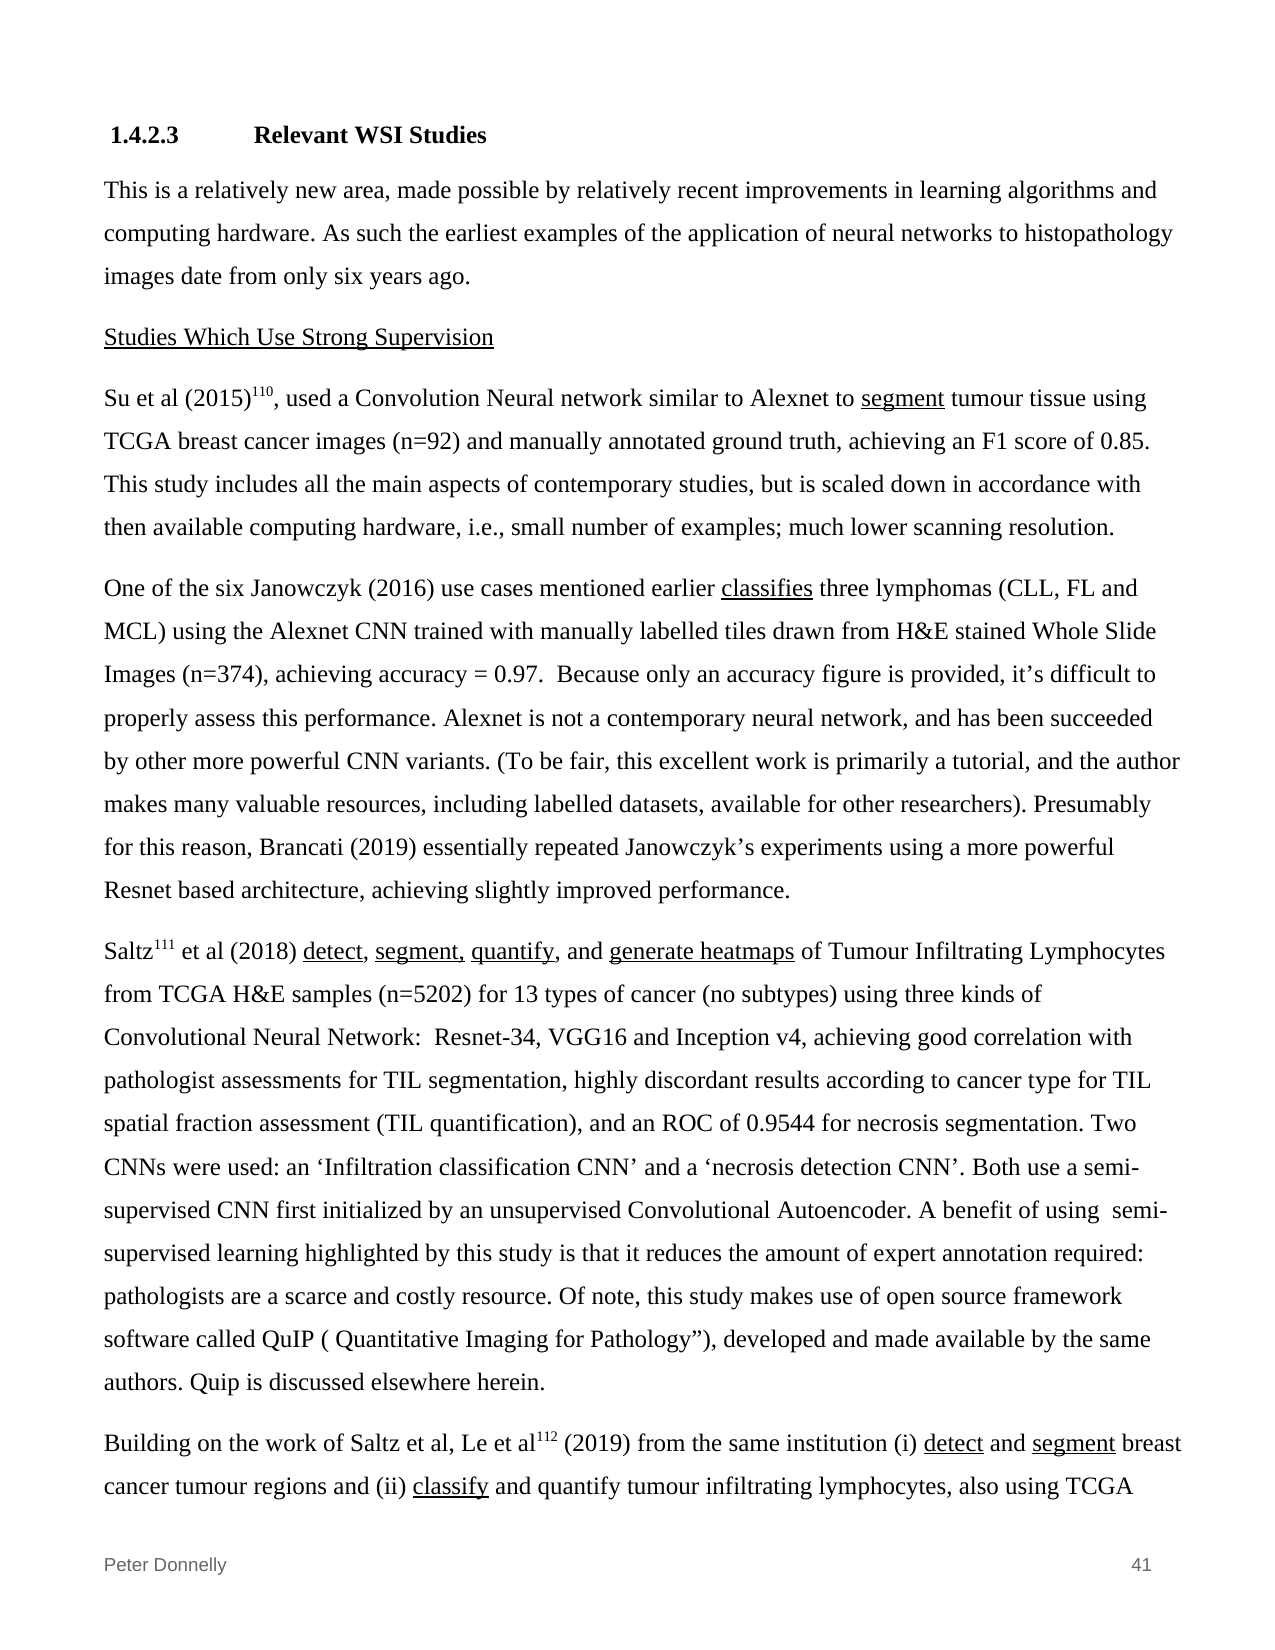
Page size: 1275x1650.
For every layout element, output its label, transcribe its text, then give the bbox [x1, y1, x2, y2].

text Su et al (2015), used a Convolution Neural network similar to Alexnet to segment tumour tissue using TCGA breast cancer images (n=92) and manually annotated ground truth, achieving an F1 score of 0.85. This study includes all the main aspects of contemporary studies, but is scaled down in accordance with then available computing hardware, i.e., small number of examples; much lower scanning resolution. [103, 383, 1181, 541]
text One of the six Janowczyk (2016) use cases mentioned earlier classifies three lymphomas (CLL, FL and MCL) using the Alexnet CNN trained with manually labelled tiles drawn from H&E stained Whole Slide Images (n=374), achieving accuracy = 0.97. Because only an accuracy figure is provided, it’s difficult to properly assess this performance. Alexnet is not a contemporary neural network, and has been succeeded by other more powerful CNN variants. (To be fair, this excellent work is primarily a tutorial, and the author makes many valuable resources, including labelled datasets, available for other researchers). Presumably for this reason, Brancati (2019) essentially repeated Janowczyk’s experiments using a more powerful Resnet based architecture, achieving slightly improved performance. [103, 573, 1181, 904]
text Building on the work of Saltz et al, Le et al (2019) from the same institution (i) detect and segment breast cancer tumour regions and (ii) classify and quantify tumour infiltrating lymphocytes, also using TCGA [103, 1428, 1181, 1500]
subtitle Relevant WSI Studies [103, 120, 1181, 148]
text Studies Which Use Strong Supervision [103, 322, 1181, 351]
text Saltz et al (2018) detect, segment, quantify, and generate heatmaps of Tumour Infiltrating Lymphocytes from TCGA H&E samples (n=5202) for 13 types of cancer (no subtypes) using three kinds of Convolutional Neural Network: Resnet-34, VGG16 and Inception v4, achieving good correlation with pathologist assessments for TIL segmentation, highly discordant results according to cancer type for TIL spatial fraction assessment (TIL quantification), and an ROC of 0.9544 for necrosis segmentation. Two CNNs were used: an ‘Infiltration classification CNN’ and a ‘necrosis detection CNN’. Both use a semi-supervised CNN first initialized by an unsupervised Convolutional Autoencoder. A benefit of using semi-supervised learning highlighted by this study is that it reduces the amount of expert annotation required: pathologists are a scarce and costly resource. Of note, this study makes use of open source framework software called QuIP ( Quantitative Imaging for Pathology”), developed and made available by the same authors. Quip is discussed elsewhere herein. [103, 936, 1181, 1396]
text This is a relatively new area, made possible by relatively recent improvements in learning algorithms and computing hardware. As such the earliest examples of the application of neural networks to histopathology images date from only six years ago. [103, 175, 1181, 290]
